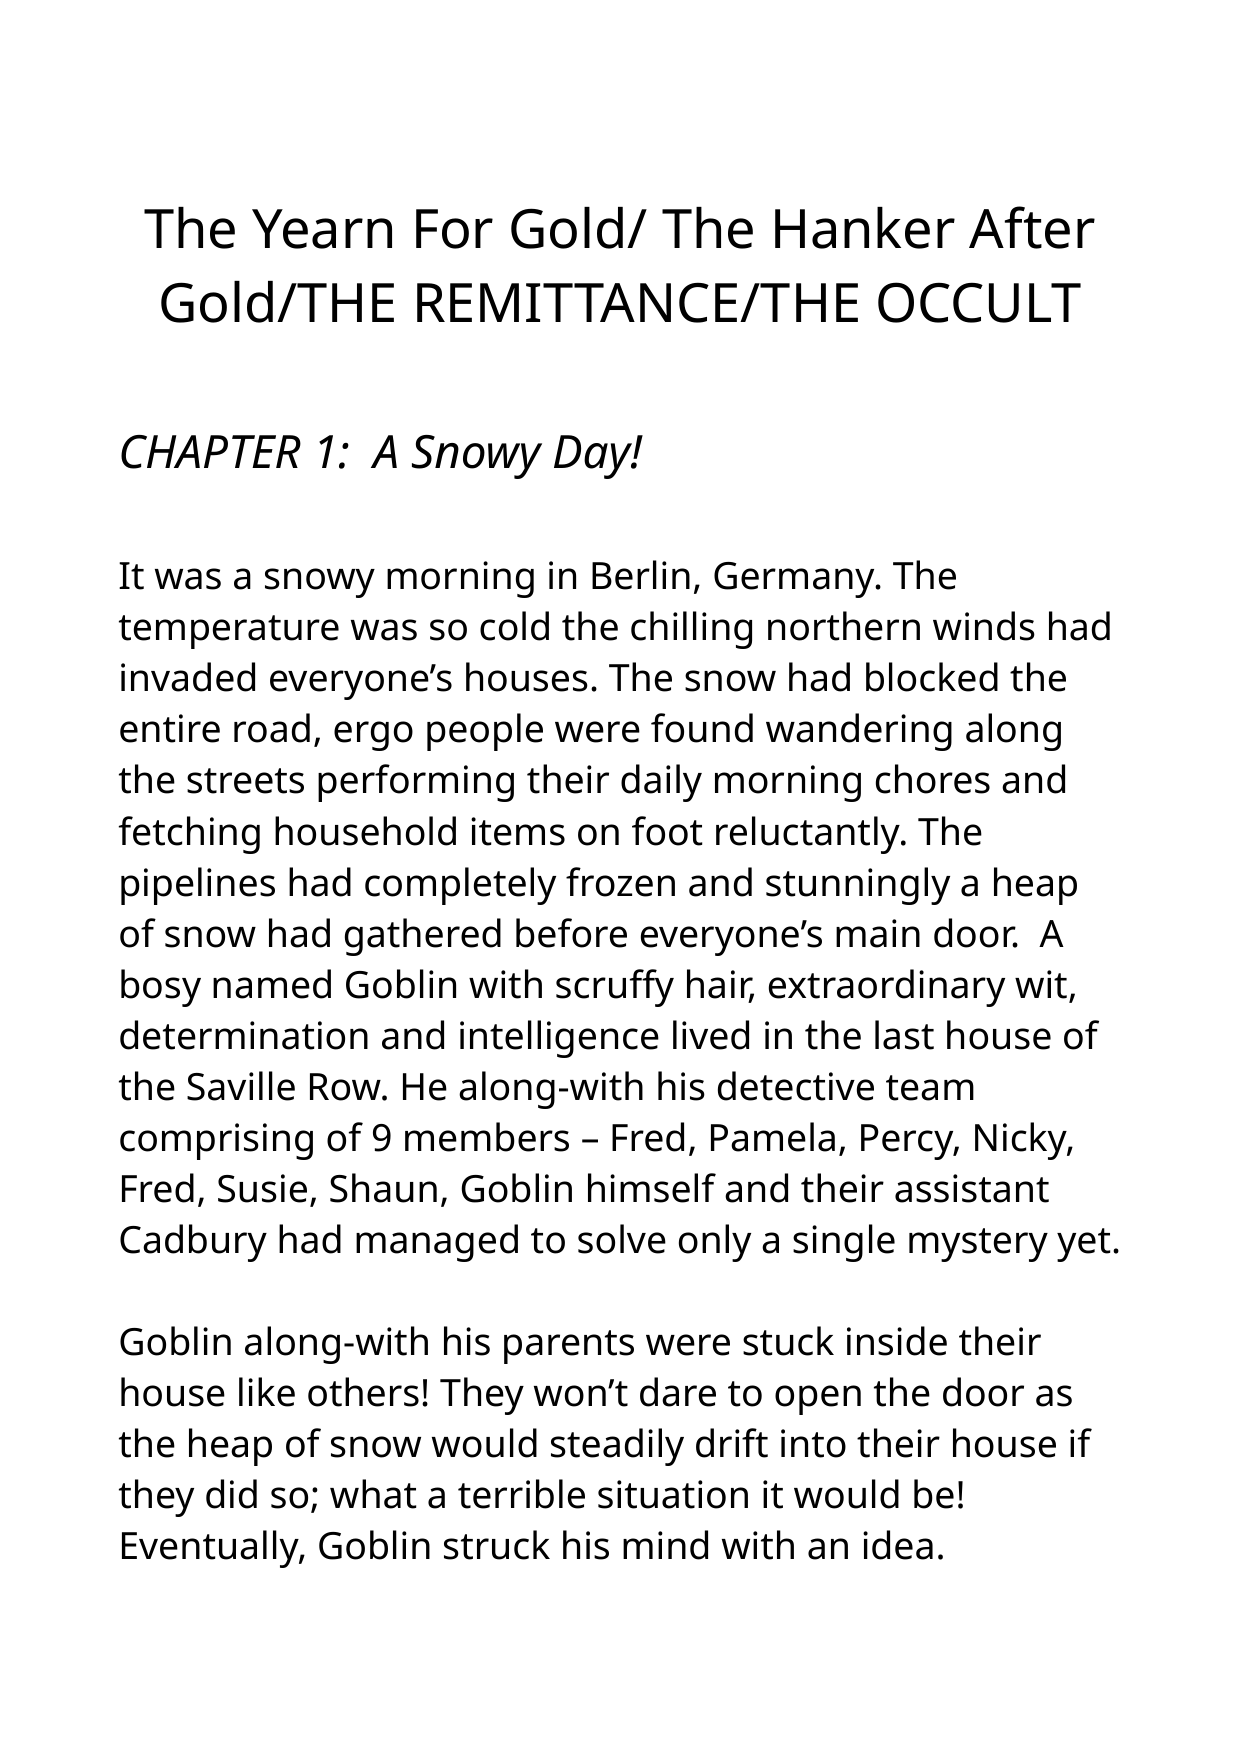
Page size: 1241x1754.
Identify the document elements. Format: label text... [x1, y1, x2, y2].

text It was a snowy morning in Berlin, Germany. The temperature was so cold the chilling northern winds had invaded everyone’s houses. The snow had blocked the entire road, ergo people were found wandering along the streets performing their daily morning chores and fetching household items on foot reluctantly. The pipelines had completely frozen and stunningly a heap of snow had gathered before everyone’s main door. A bosy named Goblin with scruffy hair, extraordinary wit, determination and intelligence lived in the last house of the Saville Row. He along-with his detective team comprising of 9 members – Fred, Pamela, Percy, Nicky, Fred, Susie, Shaun, Goblin himself and their assistant Cadbury had managed to solve only a single mystery yet. [118, 549, 1122, 1264]
subtitle The Yearn For Gold/ The Hanker After Gold/THE REMITTANCE/THE OCCULT [118, 191, 1122, 338]
text Goblin along-with his parents were stuck inside their house like others! They won’t dare to open the door as the heap of snow would steadily drift into their house if they did so; what a terrible situation it would be! Eventually, Goblin struck his mind with an idea. [118, 1315, 1122, 1570]
text CHAPTER 1: A Snowy Day! [118, 419, 1122, 481]
